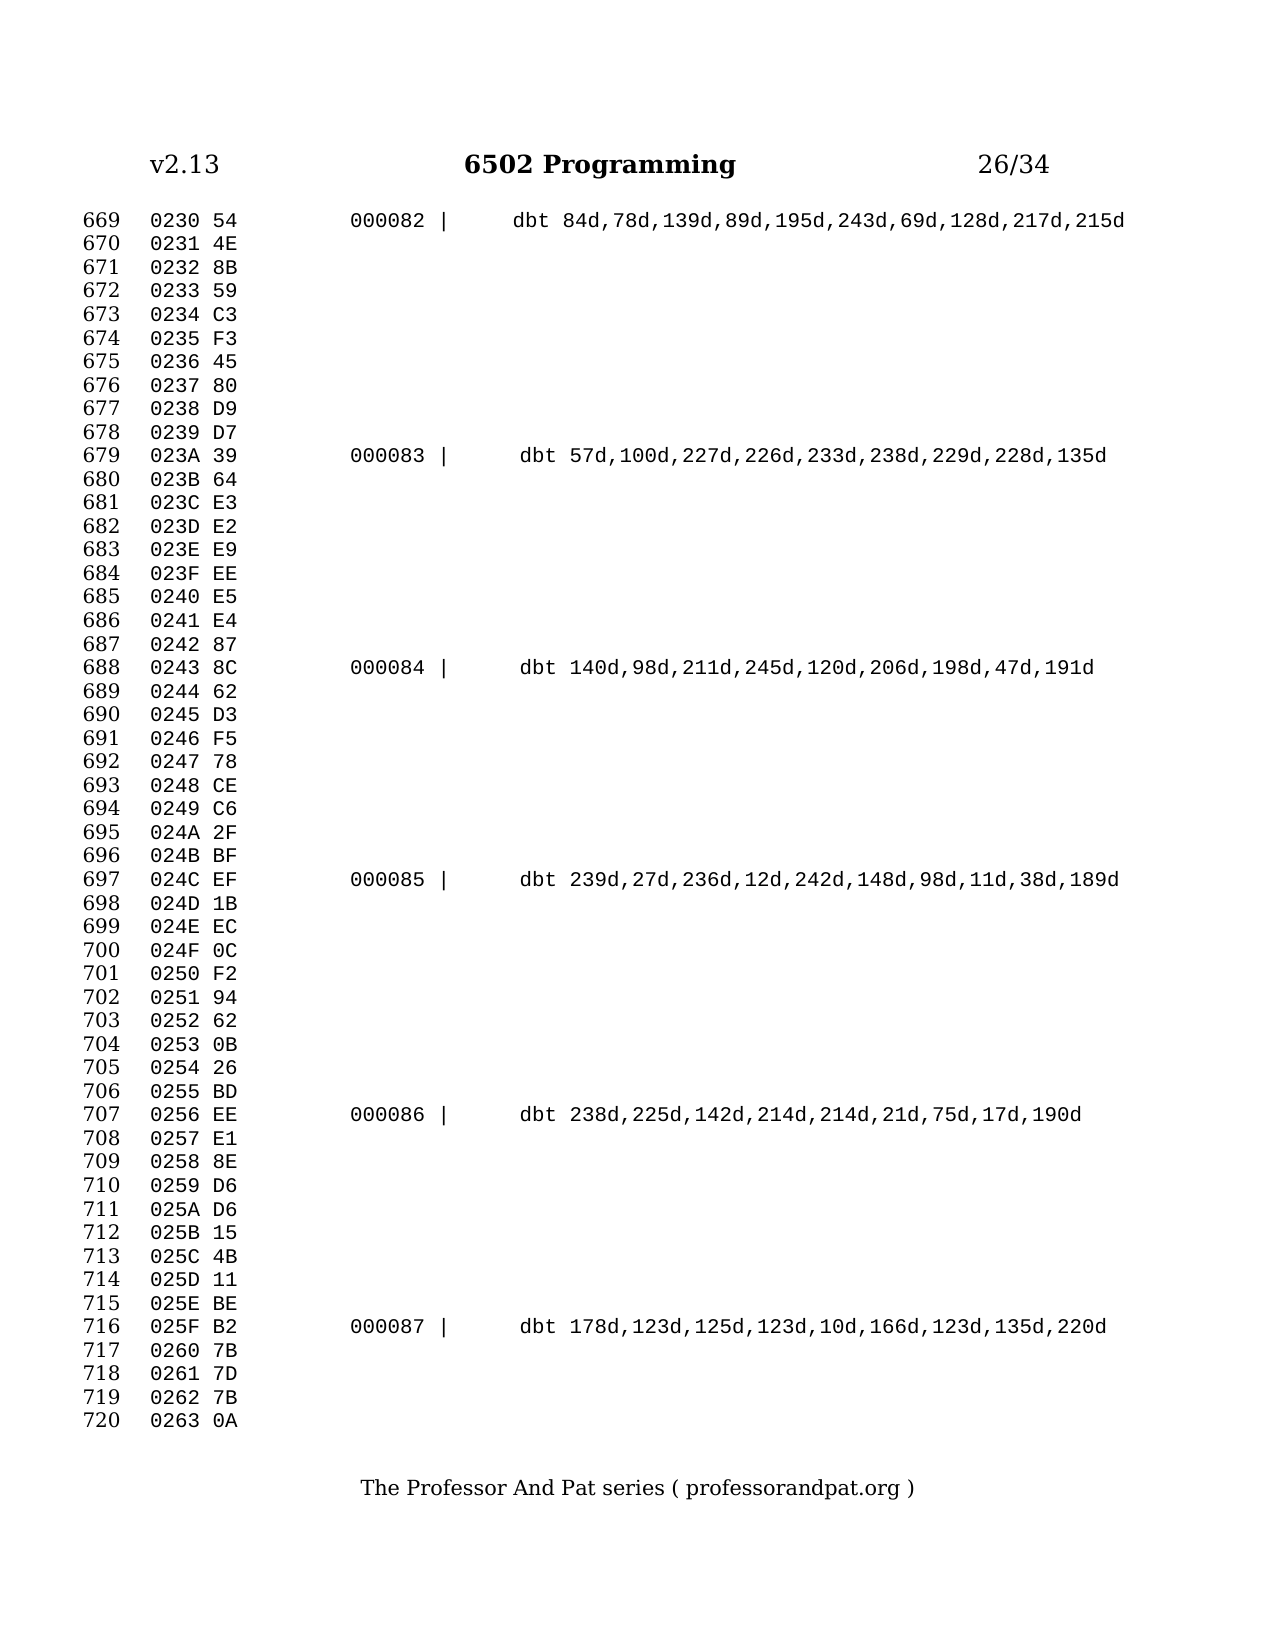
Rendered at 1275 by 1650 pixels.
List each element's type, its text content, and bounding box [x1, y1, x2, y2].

text 0263 0A [150, 1411, 1125, 1434]
text 0230 54 000082 | dbt 84d,78d,139d,89d,195d,243d,69d,128d,217d,215d [150, 210, 1125, 233]
text 024D 1B [150, 893, 1125, 916]
text 023D E2 [150, 516, 1125, 539]
text 0254 26 [150, 1057, 1125, 1081]
text 0256 EE 000086 | dbt 238d,225d,142d,214d,214d,21d,75d,17d,190d [150, 1104, 1125, 1128]
text 0259 D6 [150, 1175, 1125, 1199]
text 0231 4E [150, 233, 1125, 257]
text 024A 2F [150, 822, 1125, 846]
text 0244 62 [150, 681, 1125, 704]
text 024C EF 000085 | dbt 239d,27d,236d,12d,242d,148d,98d,11d,38d,189d [150, 869, 1125, 893]
text 025A D6 [150, 1199, 1125, 1222]
text 023E E9 [150, 539, 1125, 563]
text 0249 C6 [150, 798, 1125, 822]
text 0240 E5 [150, 587, 1125, 610]
text 0237 80 [150, 375, 1125, 398]
text 0243 8C 000084 | dbt 140d,98d,211d,245d,120d,206d,198d,47d,191d [150, 657, 1125, 681]
text 0253 0B [150, 1034, 1125, 1057]
text 0245 D3 [150, 704, 1125, 728]
text 0258 8E [150, 1152, 1125, 1175]
text 0261 7D [150, 1363, 1125, 1387]
text 025C 4B [150, 1246, 1125, 1269]
text 0239 D7 [150, 422, 1125, 445]
text 025E BE [150, 1293, 1125, 1316]
text 023C E3 [150, 492, 1125, 516]
text 023F EE [150, 563, 1125, 587]
text 023A 39 000083 | dbt 57d,100d,227d,226d,233d,238d,229d,228d,135d [150, 445, 1125, 469]
text 024F 0C [150, 940, 1125, 963]
text 0251 94 [150, 987, 1125, 1010]
text 0233 59 [150, 281, 1125, 304]
text 0252 62 [150, 1010, 1125, 1034]
text 0234 C3 [150, 304, 1125, 328]
text 023B 64 [150, 469, 1125, 492]
text 0248 CE [150, 775, 1125, 798]
text 0235 F3 [150, 328, 1125, 351]
text 0242 87 [150, 634, 1125, 657]
text 0257 E1 [150, 1128, 1125, 1152]
text 0246 F5 [150, 728, 1125, 751]
text 0238 D9 [150, 398, 1125, 422]
text 0262 7B [150, 1387, 1125, 1411]
text 025D 11 [150, 1269, 1125, 1293]
text 0241 E4 [150, 610, 1125, 634]
text 0232 8B [150, 257, 1125, 281]
text 0260 7B [150, 1340, 1125, 1363]
text 024E EC [150, 916, 1125, 940]
text 0236 45 [150, 351, 1125, 375]
text 0247 78 [150, 751, 1125, 775]
text 0250 F2 [150, 963, 1125, 987]
text 025B 15 [150, 1222, 1125, 1246]
text 025F B2 000087 | dbt 178d,123d,125d,123d,10d,166d,123d,135d,220d [150, 1316, 1125, 1340]
text 0255 BD [150, 1081, 1125, 1104]
text 024B BF [150, 846, 1125, 869]
